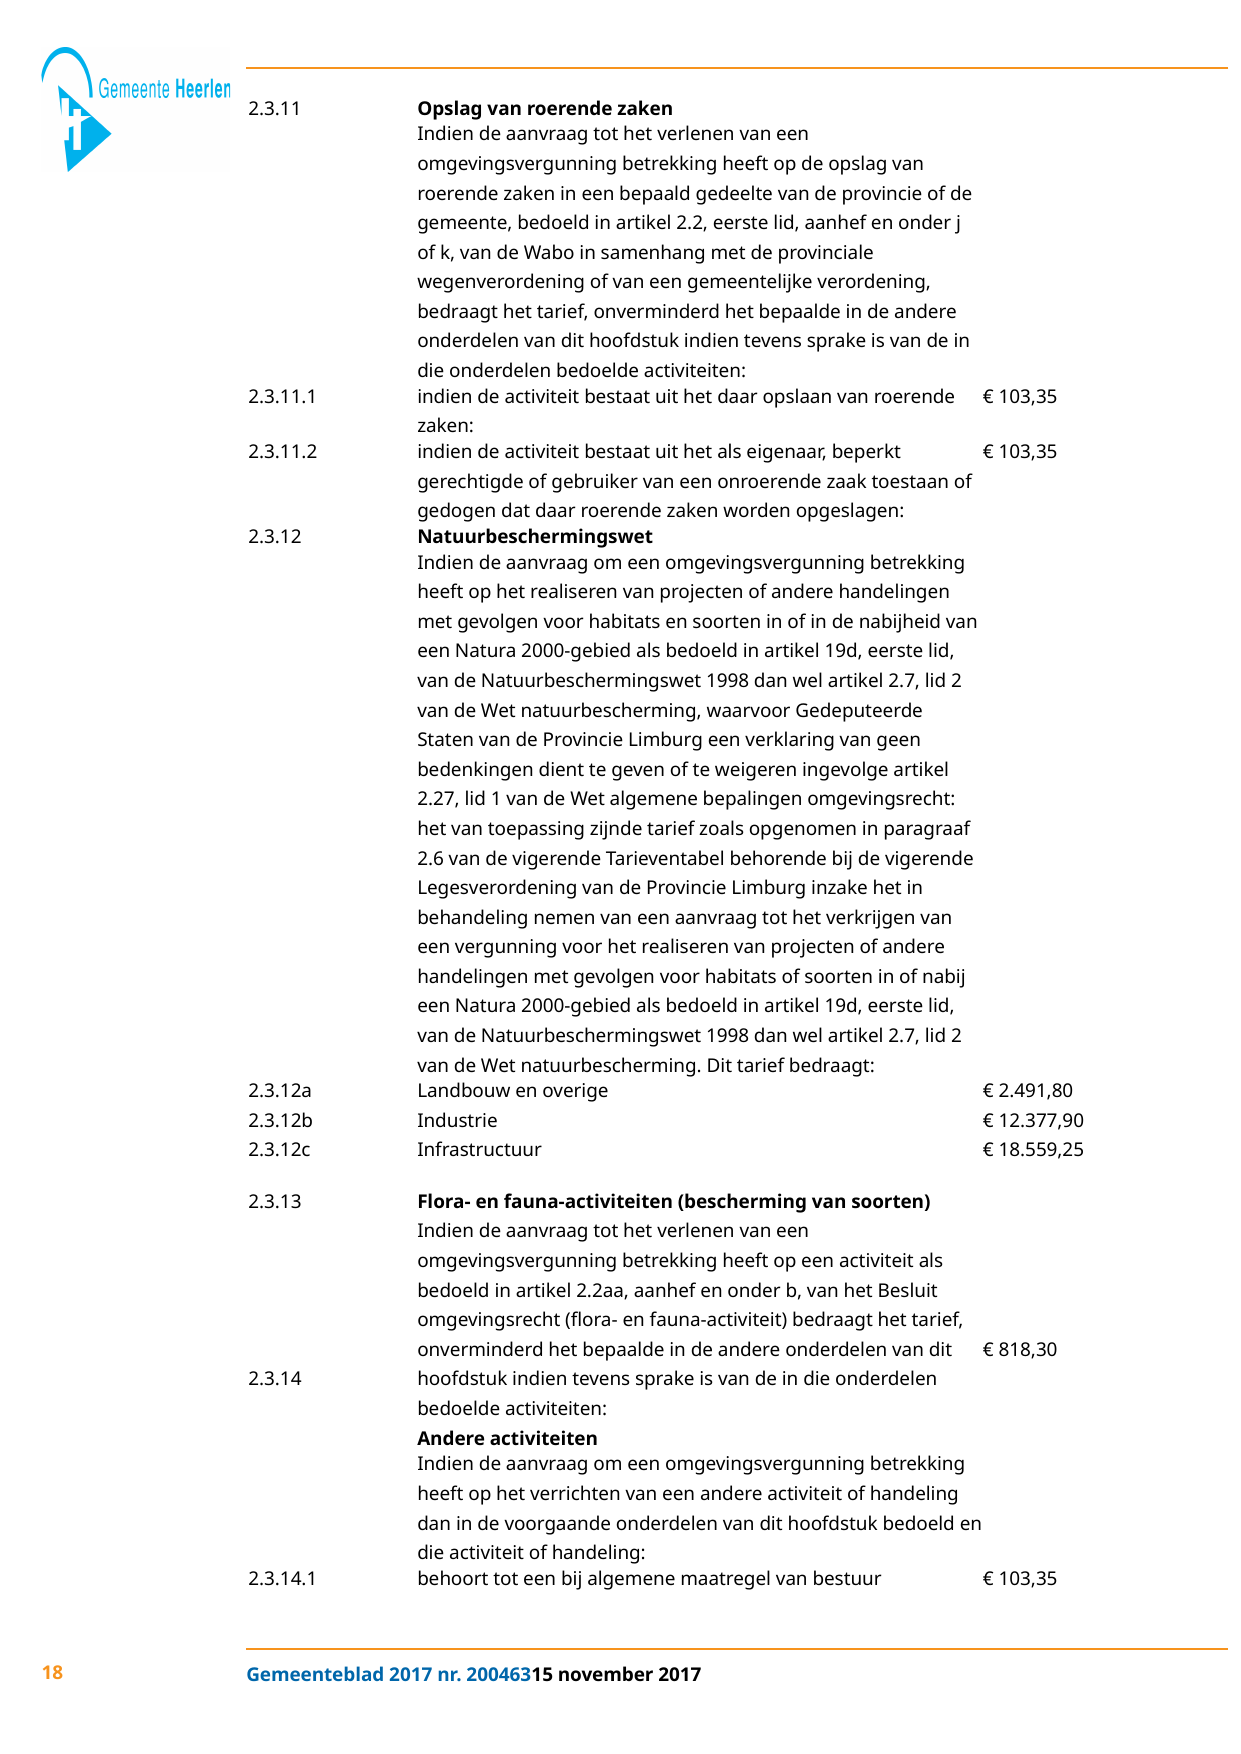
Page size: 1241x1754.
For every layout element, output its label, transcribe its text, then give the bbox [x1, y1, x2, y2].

table_cell [983, 121, 1152, 383]
table_cell indien de activiteit bestaat uit het daar opslaan van roerende zaken: [417, 383, 983, 438]
table_cell [983, 95, 1152, 121]
table_cell Landbouw en overige Industrie Infrastructuur [417, 1078, 983, 1162]
table_cell € 2.491,80 € 12.377,90 € 18.559,25 [983, 1078, 1152, 1162]
table_cell Natuurbeschermingswet [417, 523, 983, 549]
table_cell Flora- en fauna-activiteiten (bescherming van soorten) Indien de aanvraag tot het verlenen van een omgevingsvergunning betrekking heeft op een activiteit als bedoeld in artikel 2.2aa, aanhef en onder b, van het Besluit omgevingsrecht (flora- en fauna-activiteit) bedraagt het tarief, onverminderd het bepaalde in de andere onderdelen van dit hoofdstuk indien tevens sprake is van de in die onderdelen bedoelde activiteiten: Andere activiteiten [417, 1188, 983, 1451]
table_cell [248, 1163, 417, 1188]
table_cell 2.3.11.2 [248, 438, 417, 523]
table_cell 2.3.11.1 [248, 383, 417, 438]
table_cell € 103,35 [983, 383, 1152, 438]
table_cell € 103,35 [983, 438, 1152, 523]
table_cell € 103,35 [983, 1565, 1152, 1591]
table_cell [983, 1451, 1152, 1565]
table_cell [248, 121, 417, 383]
table_cell 2.3.11 [248, 95, 417, 121]
table_cell € 818,30 [983, 1188, 1152, 1451]
table_cell 2.3.14.1 [248, 1565, 417, 1591]
table_cell behoort tot een bij algemene maatregel van bestuur [417, 1565, 983, 1591]
table_cell [417, 1163, 983, 1188]
table_cell Indien de aanvraag om een omgevingsvergunning betrekking heeft op het realiseren van projecten of andere handelingen met gevolgen voor habitats en soorten in of in de nabijheid van een Natura 2000-gebied als bedoeld in artikel 19d, eerste lid, van de Natuurbeschermingswet 1998 dan wel artikel 2.7, lid 2 van de Wet natuurbescherming, waarvoor Gedeputeerde Staten van de Provincie Limburg een verklaring van geen bedenkingen dient te geven of te weigeren ingevolge artikel 2.27, lid 1 van de Wet algemene bepalingen omgevingsrecht: het van toepassing zijnde tarief zoals opgenomen in paragraaf 2.6 van de vigerende Tarieventabel behorende bij de vigerende Legesverordening van de Provincie Limburg inzake het in behandeling nemen van een aanvraag tot het verkrijgen van een vergunning voor het realiseren van projecten of andere handelingen met gevolgen voor habitats of soorten in of nabij een Natura 2000-gebied als bedoeld in artikel 19d, eerste lid, van de Natuurbeschermingswet 1998 dan wel artikel 2.7, lid 2 van de Wet natuurbescherming. Dit tarief bedraagt: [417, 549, 983, 1077]
table_cell [983, 549, 1152, 1077]
table_cell Indien de aanvraag om een omgevingsvergunning betrekking heeft op het verrichten van een andere activiteit of handeling dan in de voorgaande onderdelen van dit hoofdstuk bedoeld en die activiteit of handeling: [417, 1451, 983, 1565]
table_cell [248, 1451, 417, 1565]
table_cell [983, 1163, 1152, 1188]
table_cell 2.3.13 2.3.14 [248, 1188, 417, 1451]
picture [41, 47, 231, 172]
table_cell [248, 549, 417, 1077]
table_cell [983, 523, 1152, 549]
table_cell 2.3.12a 2.3.12b 2.3.12c [248, 1078, 417, 1162]
table_cell Indien de aanvraag tot het verlenen van een omgevingsvergunning betrekking heeft op de opslag van roerende zaken in een bepaald gedeelte van de provincie of de gemeente, bedoeld in artikel 2.2, eerste lid, aanhef en onder j of k, van de Wabo in samenhang met de provinciale wegenverordening of van een gemeentelijke verordening, bedraagt het tarief, onverminderd het bepaalde in de andere onderdelen van dit hoofdstuk indien tevens sprake is van de in die onderdelen bedoelde activiteiten: [417, 121, 983, 383]
table_cell 2.3.12 [248, 523, 417, 549]
table_cell indien de activiteit bestaat uit het als eigenaar, beperkt gerechtigde of gebruiker van een onroerende zaak toestaan of gedogen dat daar roerende zaken worden opgeslagen: [417, 438, 983, 523]
table_cell Opslag van roerende zaken [417, 95, 983, 121]
picture [41, 47, 58, 70]
